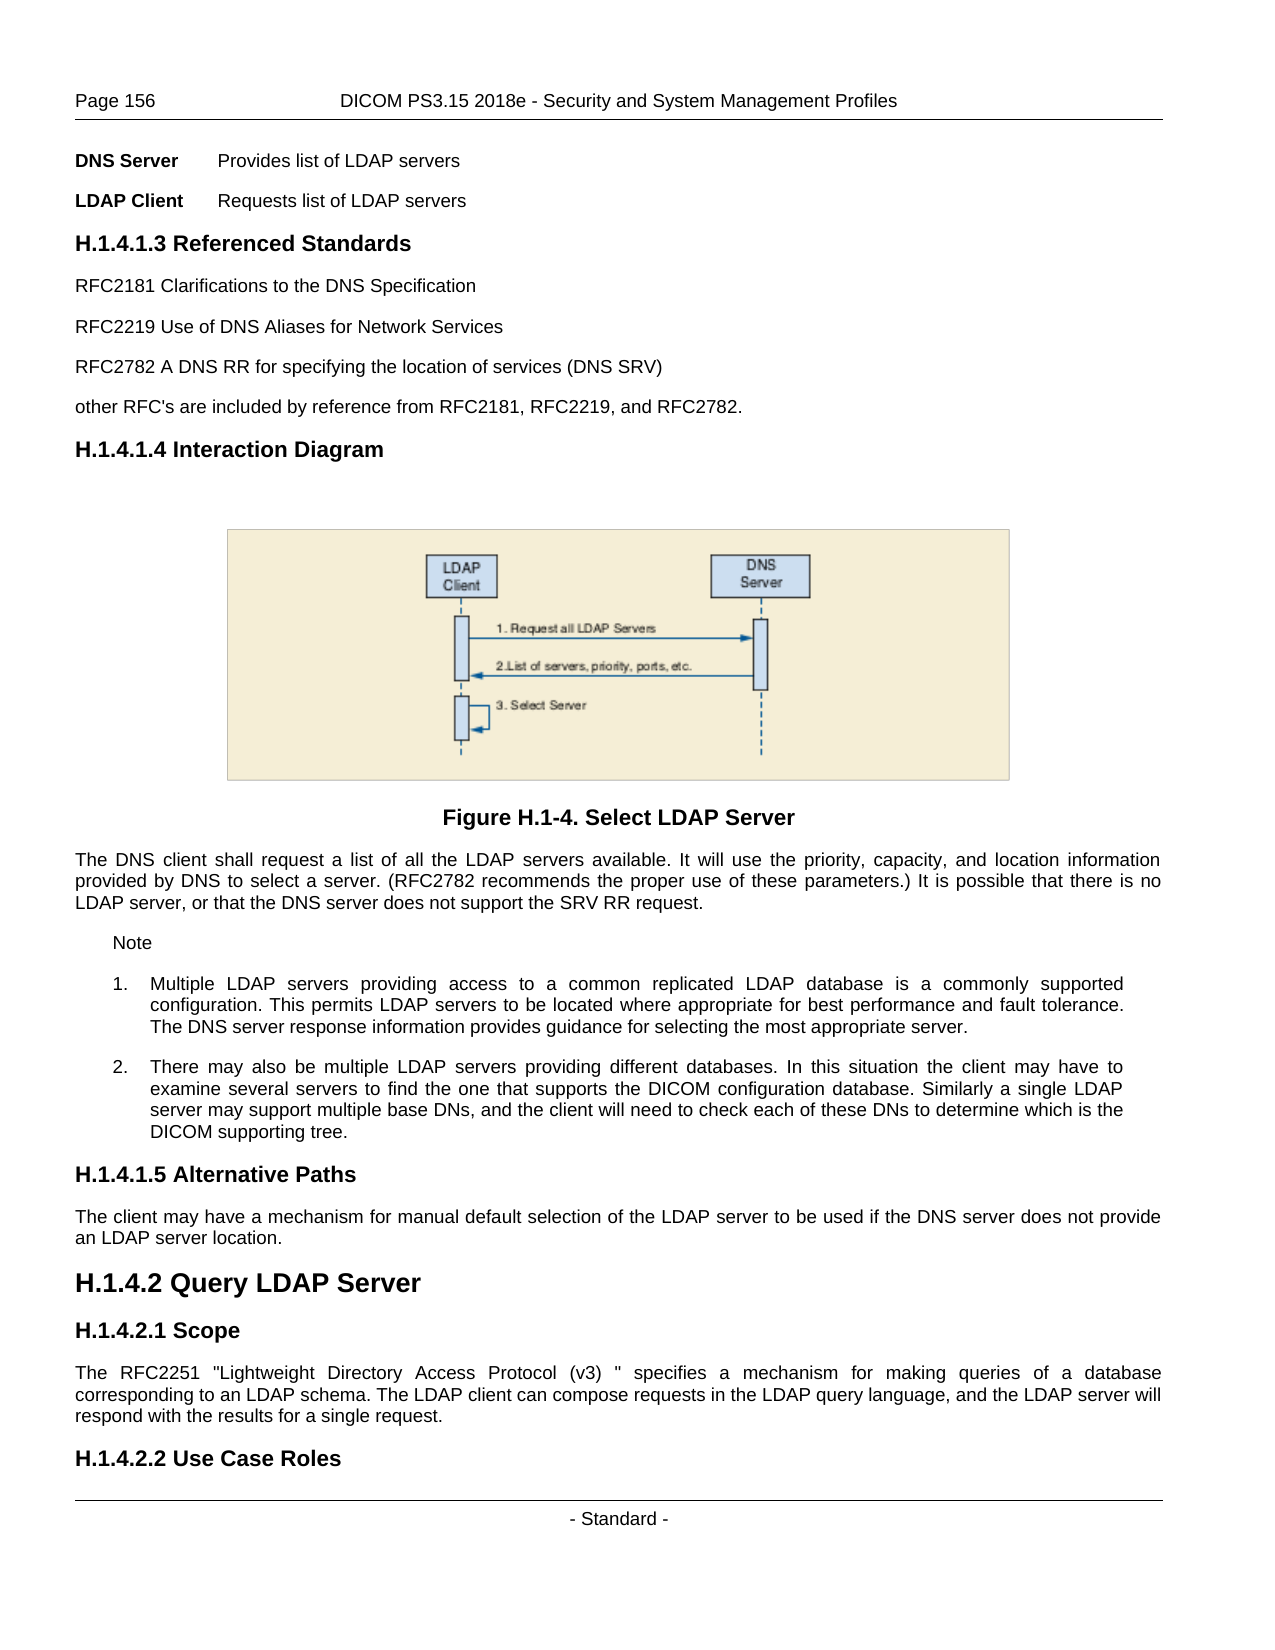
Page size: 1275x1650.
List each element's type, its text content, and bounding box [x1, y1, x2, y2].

text H.1.4.2 Query LDAP Server [75, 1267, 1162, 1299]
text The client may have a mechanism for manual default selection of the LDAP server to be used if the DNS server does not provide an LDAP server location. [75, 1206, 1162, 1249]
list There may also be multiple LDAP servers providing different databases. In this situation the client may have to examine several servers to find the one that supports the DICOM configuration database. Similarly a single LDAP server may support multiple base DNs, and the client will need to check each of these DNs to determine which is the DICOM supporting tree. [112, 1056, 1125, 1142]
text RFC2782 A DNS RR for specifying the location of services (DNS SRV) [75, 356, 1162, 377]
text H.1.4.1.5 Alternative Paths [75, 1161, 1162, 1187]
text Figure H.1-4. Select LDAP Server [75, 804, 1162, 830]
text The RFC2251 "Lightweight Directory Access Protocol (v3) " specifies a mechanism for making queries of a database corresponding to an LDAP schema. The LDAP client can compose requests in the LDAP query language, and the LDAP server will respond with the results for a single request. [75, 1362, 1162, 1427]
text H.1.4.2.2 Use Case Roles [75, 1445, 1162, 1471]
text H.1.4.2.1 Scope [75, 1317, 1162, 1343]
text RFC2219 Use of DNS Aliases for Network Services [75, 316, 1162, 337]
text Note [112, 932, 1125, 954]
list Multiple LDAP servers providing access to a common replicated LDAP database is a commonly supported configuration. This permits LDAP servers to be located where appropriate for best performance and fault tolerance. The DNS server response information provides guidance for selecting the most appropriate server. [112, 972, 1125, 1037]
text The DNS client shall request a list of all the LDAP servers available. It will use the priority, capacity, and location information provided by DNS to select a server. (RFC2782 recommends the proper use of these parameters.) It is possible that there is no LDAP server, or that the DNS server does not support the SRV RR request. [75, 849, 1162, 913]
text DNS Server Provides list of LDAP servers [75, 150, 1162, 172]
text other RFC's are included by reference from RFC2181, RFC2219, and RFC2782. [75, 396, 1162, 418]
text H.1.4.1.3 Referenced Standards [75, 231, 1162, 256]
text LDAP Client Requests list of LDAP servers [75, 190, 1162, 212]
text H.1.4.1.4 Interaction Diagram [75, 436, 1162, 462]
text RFC2181 Clarifications to the DNS Specification [75, 275, 1162, 297]
picture [226, 528, 1011, 782]
